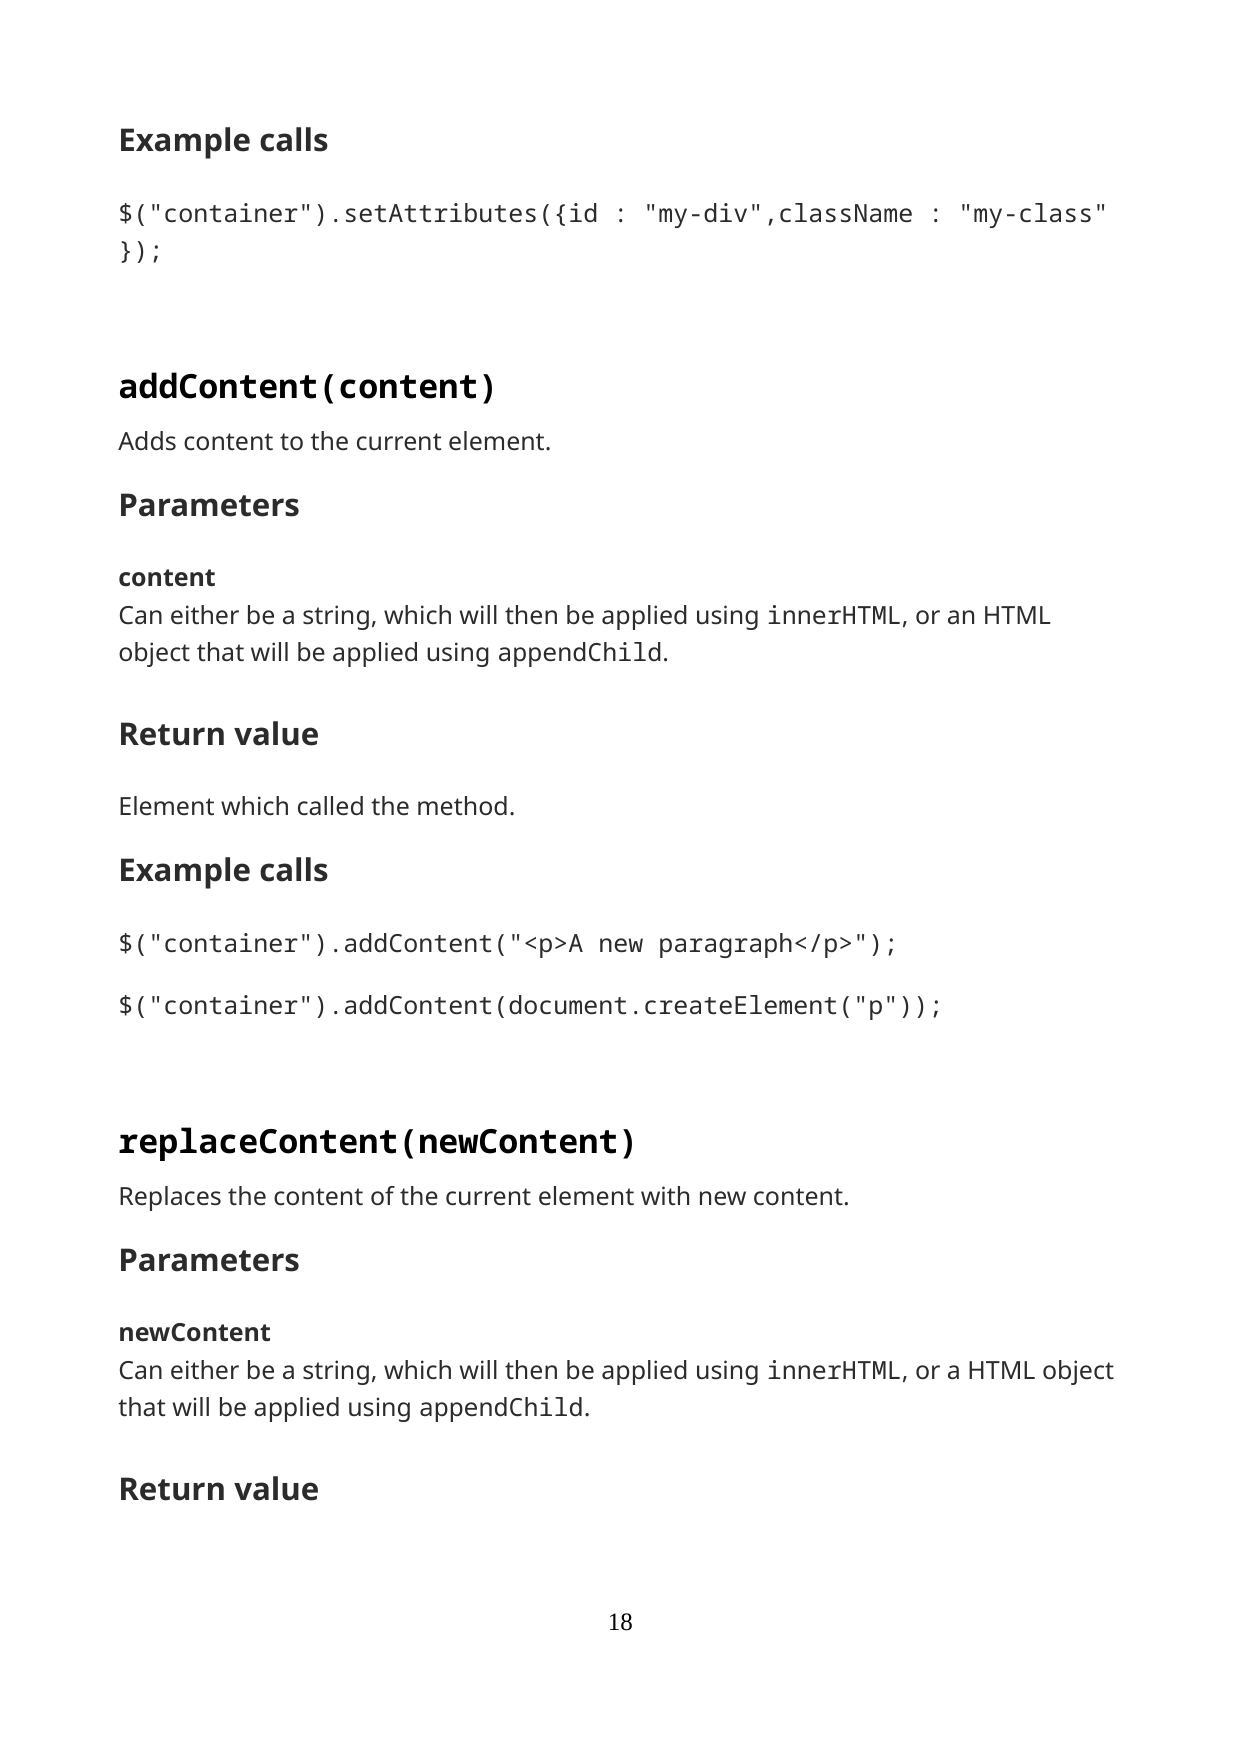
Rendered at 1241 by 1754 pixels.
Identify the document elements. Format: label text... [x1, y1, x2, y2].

subtitle replaceContent(newContent) [118, 1072, 1122, 1163]
text $("container").addContent(document.createElement("p")); [118, 984, 1122, 1022]
text Can either be a string, which will then be applied using innerHTML, or a HTML object that will be applied using appendChild. [118, 1349, 1122, 1424]
text Example calls [118, 118, 1122, 161]
subtitle addContent(content) [118, 317, 1122, 408]
text Example calls [118, 848, 1122, 891]
text Parameters [118, 483, 1122, 525]
text Adds content to the current element. [118, 420, 1122, 458]
text $("container").addContent("<p>A new paragraph</p>"); [118, 922, 1122, 959]
text Replaces the content of the current element with new content. [118, 1175, 1122, 1213]
text $("container").setAttributes({ id : "my-div", className : "my-class" }); [118, 192, 1122, 267]
text Element which called the method. [118, 786, 1122, 823]
text newContent [118, 1312, 1122, 1349]
text Can either be a string, which will then be applied using innerHTML, or an HTML object that will be applied using appendChild. [118, 594, 1122, 669]
text Return value [118, 1424, 1122, 1509]
text content [118, 557, 1122, 594]
text Return value [118, 669, 1122, 754]
text Parameters [118, 1238, 1122, 1280]
